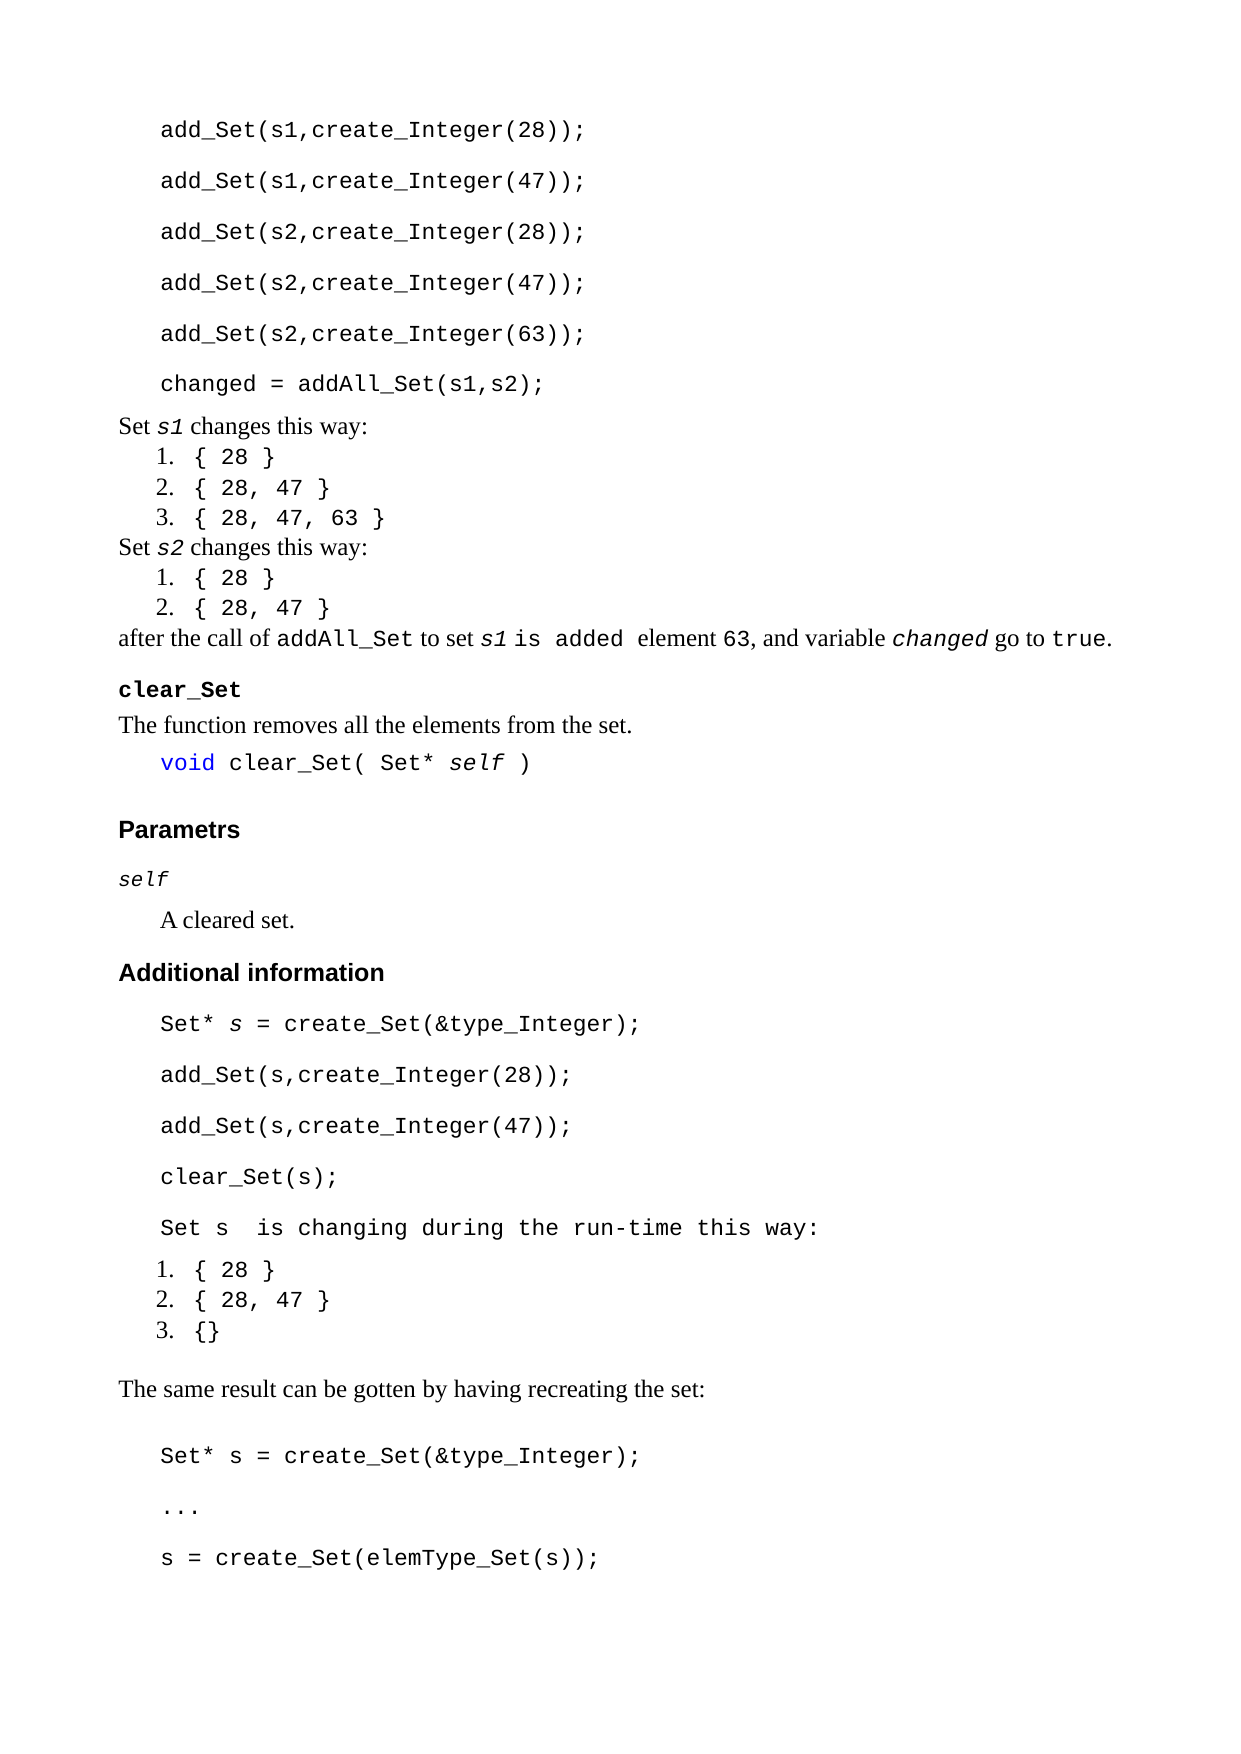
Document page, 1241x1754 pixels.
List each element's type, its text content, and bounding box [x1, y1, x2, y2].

list { 28 } [156, 562, 1122, 592]
text after the call of addAll_Set to set s1 is added element 63, and variable changed go to true. [118, 623, 1122, 653]
text ... [160, 1496, 1122, 1521]
text add_Set(s2,create_Integer(63)); [160, 322, 1122, 348]
text add_Set(s1,create_Integer(47)); [160, 169, 1122, 195]
text add_Set(s,create_Integer(28)); [160, 1063, 1122, 1089]
text add_Set(s,create_Integer(47)); [160, 1114, 1122, 1140]
subtitle Additional information [118, 958, 1122, 987]
text Set s is changing during the run-time this way: [160, 1216, 1122, 1242]
subtitle Parametrs [118, 815, 1122, 843]
text void clear_Set( Set* self ) [160, 751, 1122, 777]
subtitle clear_Set [118, 678, 1122, 704]
list {} [156, 1315, 1122, 1345]
list { 28, 47 } [156, 592, 1122, 623]
text changed = addAll_Set(s1,s2); [160, 373, 1122, 399]
text Set s1 changes this way: [118, 411, 1122, 441]
list { 28 } [156, 441, 1122, 472]
text Set* s = create_Set(&type_Integer); [160, 1444, 1122, 1471]
text add_Set(s2,create_Integer(28)); [160, 220, 1122, 246]
list { 28, 47 } [156, 472, 1122, 502]
text A cleared set. [159, 905, 1122, 933]
text Set* s = create_Set(&type_Integer); [160, 1012, 1122, 1038]
text s = create_Set(elemType_Set(s)); [160, 1546, 1122, 1572]
text The same result can be gotten by having recreating the set: [118, 1374, 1122, 1403]
text Set s2 changes this way: [118, 532, 1122, 562]
list { 28, 47, 63 } [156, 502, 1122, 532]
list { 28, 47 } [156, 1284, 1122, 1315]
text self [118, 868, 1122, 892]
text clear_Set(s); [160, 1165, 1122, 1191]
text add_Set(s2,create_Integer(47)); [160, 271, 1122, 297]
text The function removes all the elements from the set. [118, 710, 1122, 739]
list { 28 } [156, 1254, 1122, 1284]
text add_Set(s1,create_Integer(28)); [160, 118, 1122, 144]
